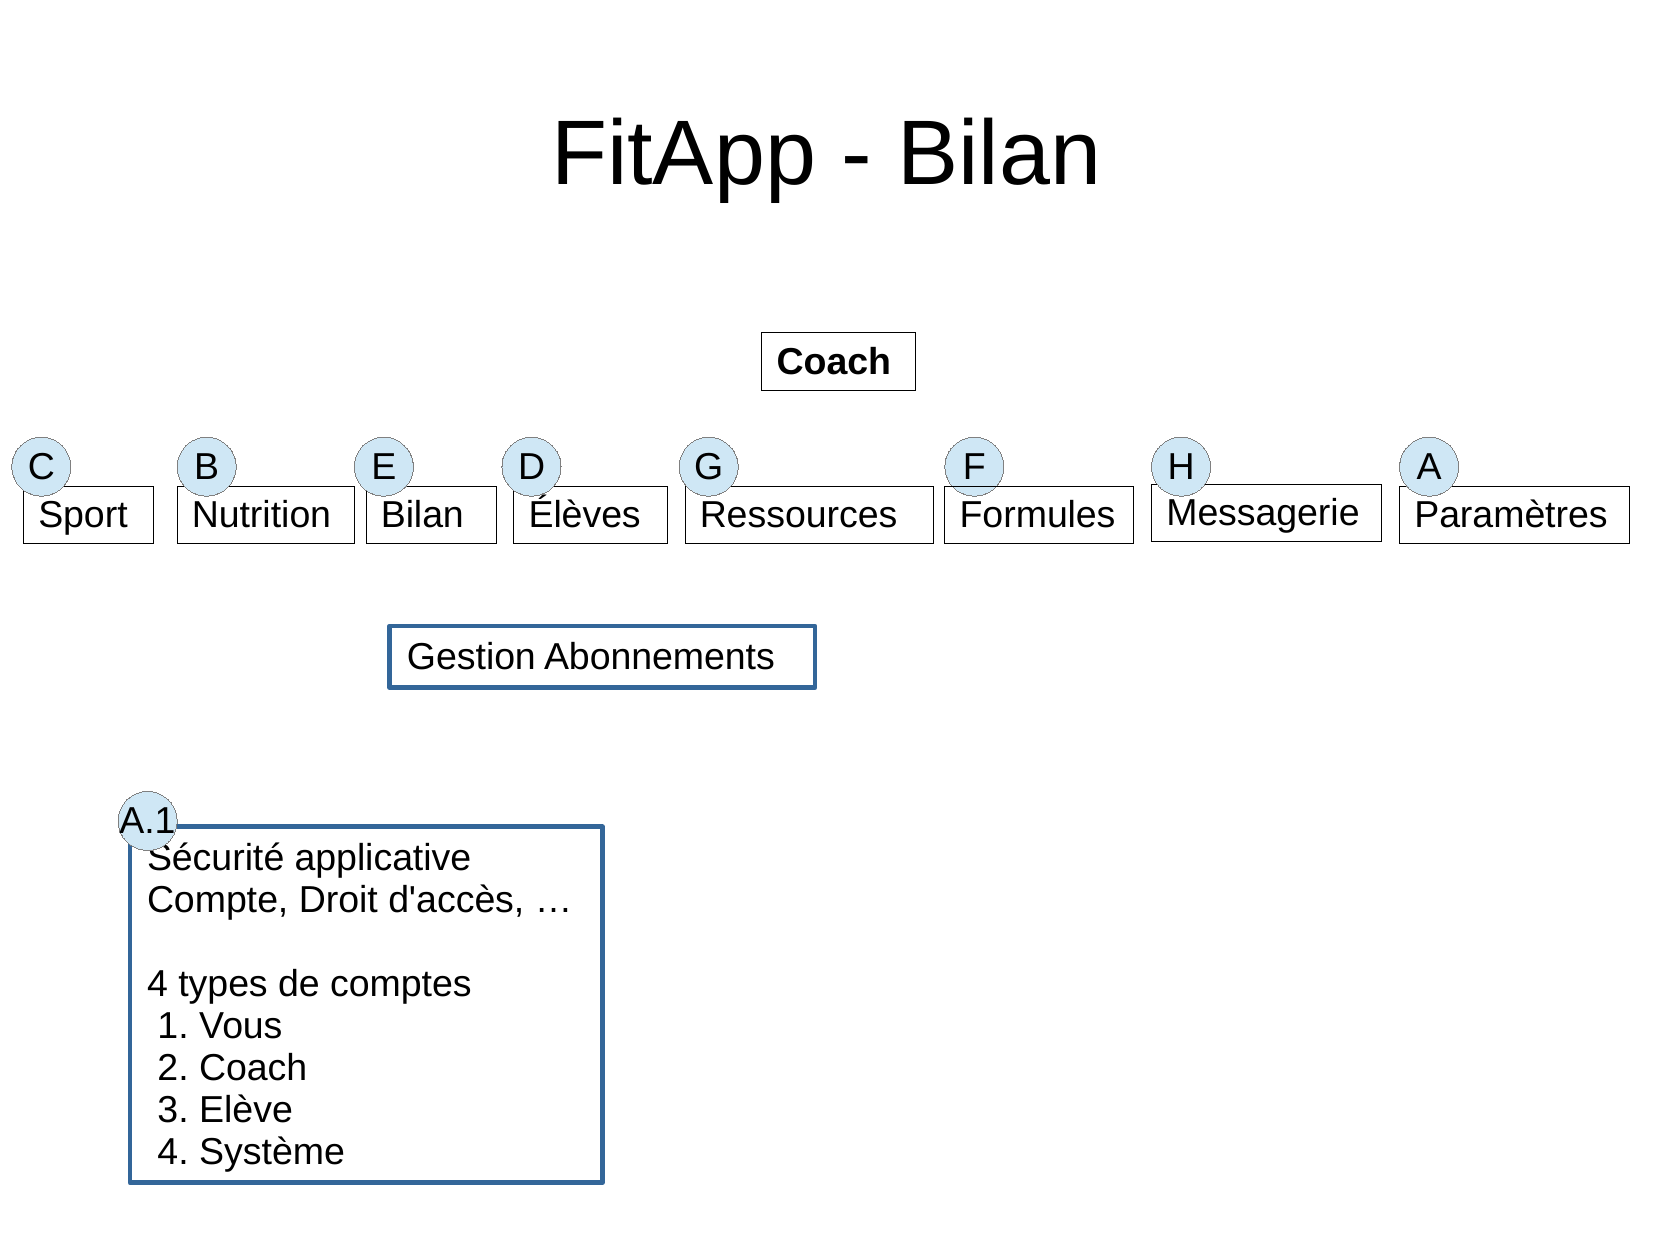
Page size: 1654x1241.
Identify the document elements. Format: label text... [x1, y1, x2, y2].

text_box A [1399, 437, 1459, 497]
text_box E [354, 437, 414, 497]
text_box Ressources [685, 486, 934, 544]
text_box F [944, 437, 1004, 486]
text_box Messagerie [1151, 484, 1382, 542]
text_box Formules [944, 486, 1134, 544]
text_box Paramètres [1399, 486, 1630, 544]
text_box H [1151, 437, 1211, 497]
text_box Gestion Abonnements [389, 625, 815, 688]
text_box Élèves [513, 486, 668, 544]
text_box A.1 [118, 791, 178, 851]
text_box B [177, 437, 237, 497]
text_box A.1 [127, 810, 136, 823]
text_box Sécurité applicative Compte, Droit d'accès, … 4 types de comptes 1. Vous 2. Coach 3. Elève 4. Système [129, 826, 603, 1183]
text_box C [11, 437, 71, 497]
text_box Bilan [366, 486, 497, 544]
text_box Nutrition [177, 486, 355, 544]
text_box Sport [23, 486, 154, 544]
text_box G [679, 437, 739, 497]
text_box Coach [761, 332, 916, 391]
title FitApp - Bilan [82, 49, 1571, 257]
text_box D [501, 437, 562, 497]
